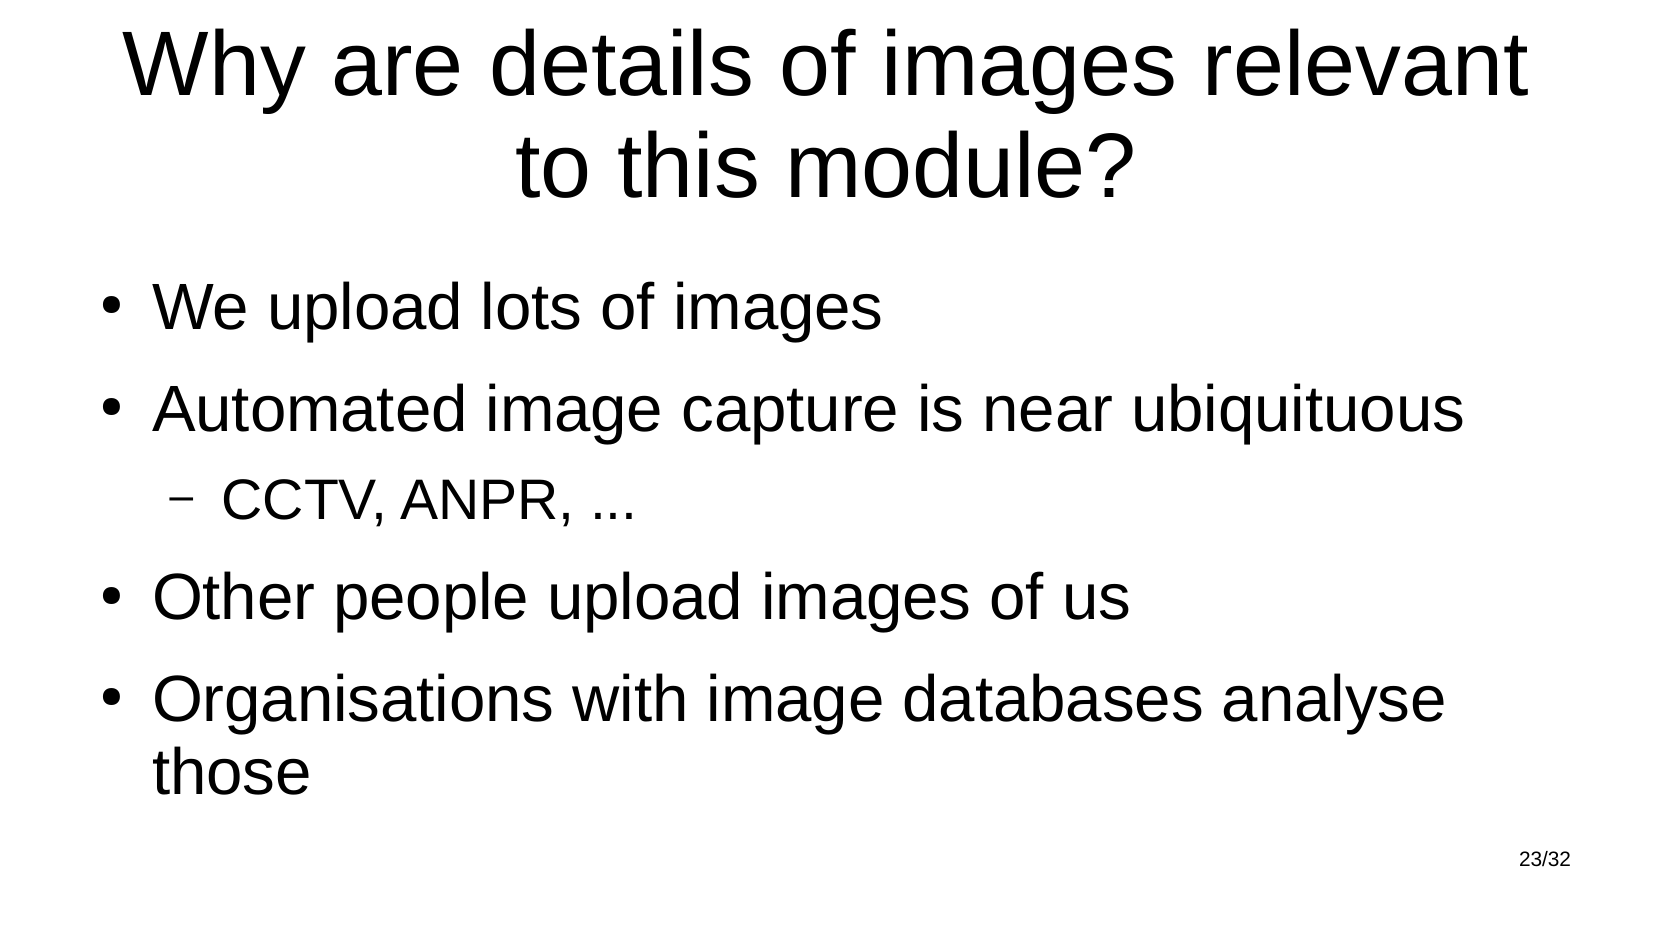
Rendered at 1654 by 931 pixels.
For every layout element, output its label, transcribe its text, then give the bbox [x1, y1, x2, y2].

title Why are details of images relevant to this module? [82, 12, 1571, 218]
list We upload lots of images Automated image capture is near ubiquituous CCTV, ANPR, ... Other people upload images of us Organisations with image databases analyse those [82, 270, 1571, 811]
